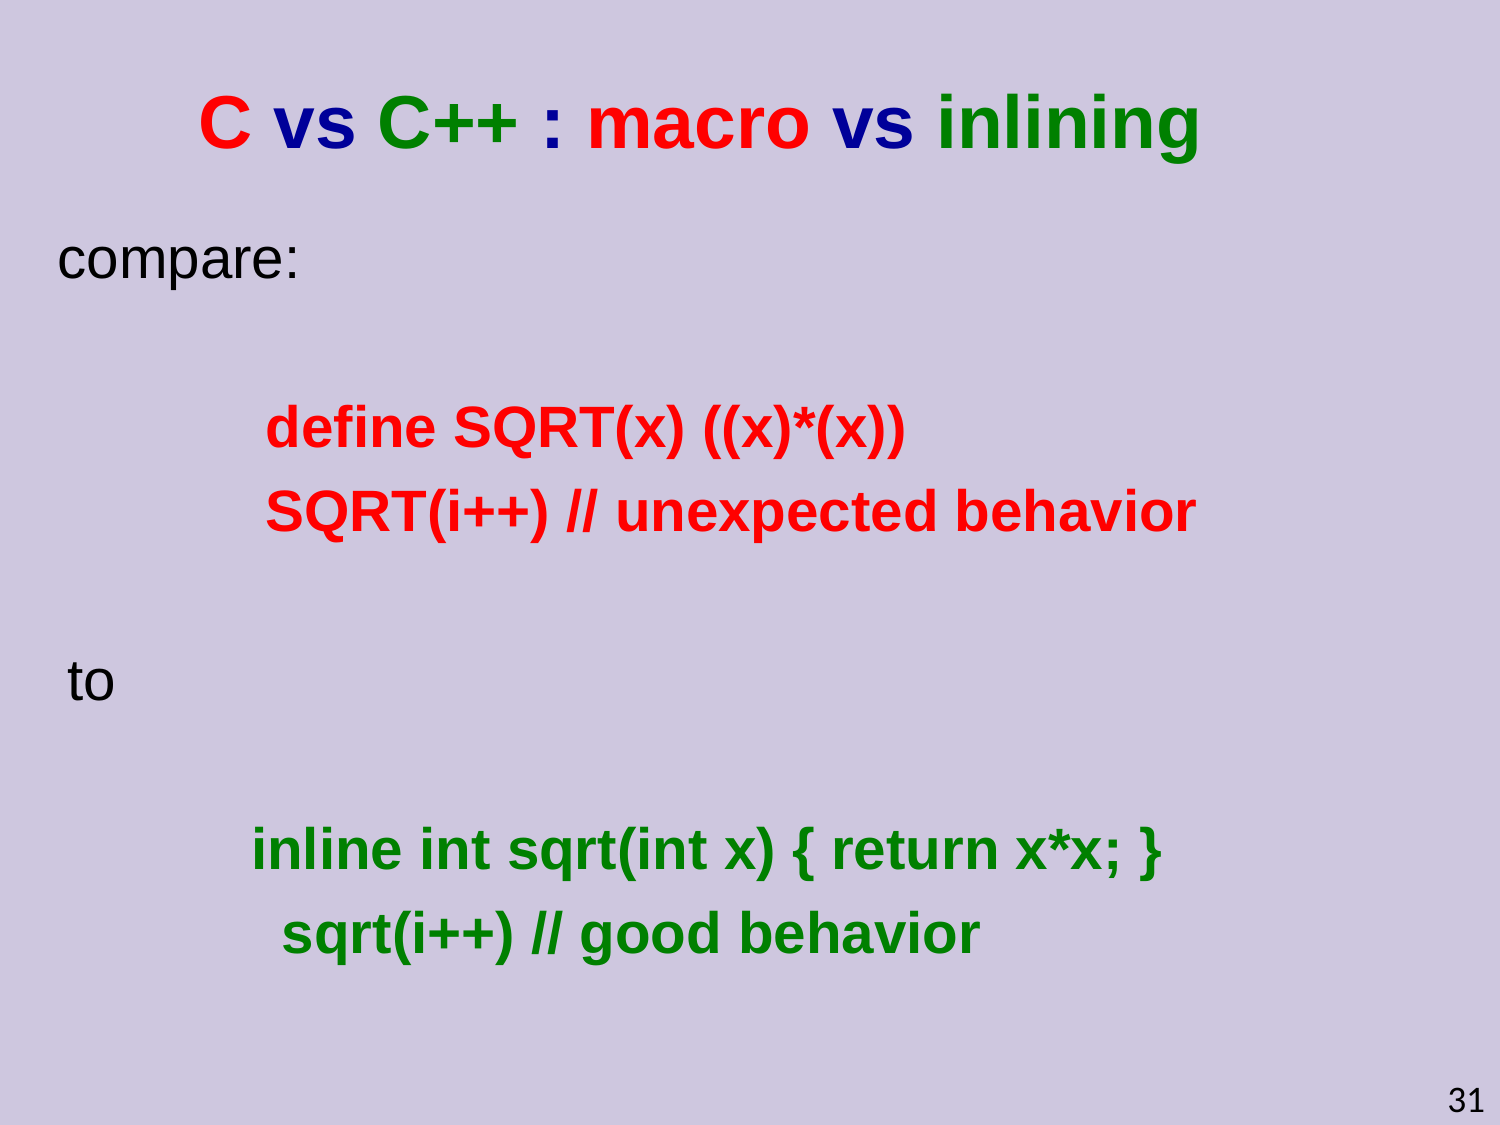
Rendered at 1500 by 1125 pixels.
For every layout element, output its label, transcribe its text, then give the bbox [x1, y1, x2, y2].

list compare: define SQRT(x) ((x)*(x)) SQRT(i++) // unexpected behavior to inline int sqrt(int x) { return x*x; } sqrt(i++) // good behavior [0, 219, 1330, 966]
title C vs C++ : macro vs inlining [198, 24, 1468, 213]
text_box [1428, 1069, 1500, 1125]
